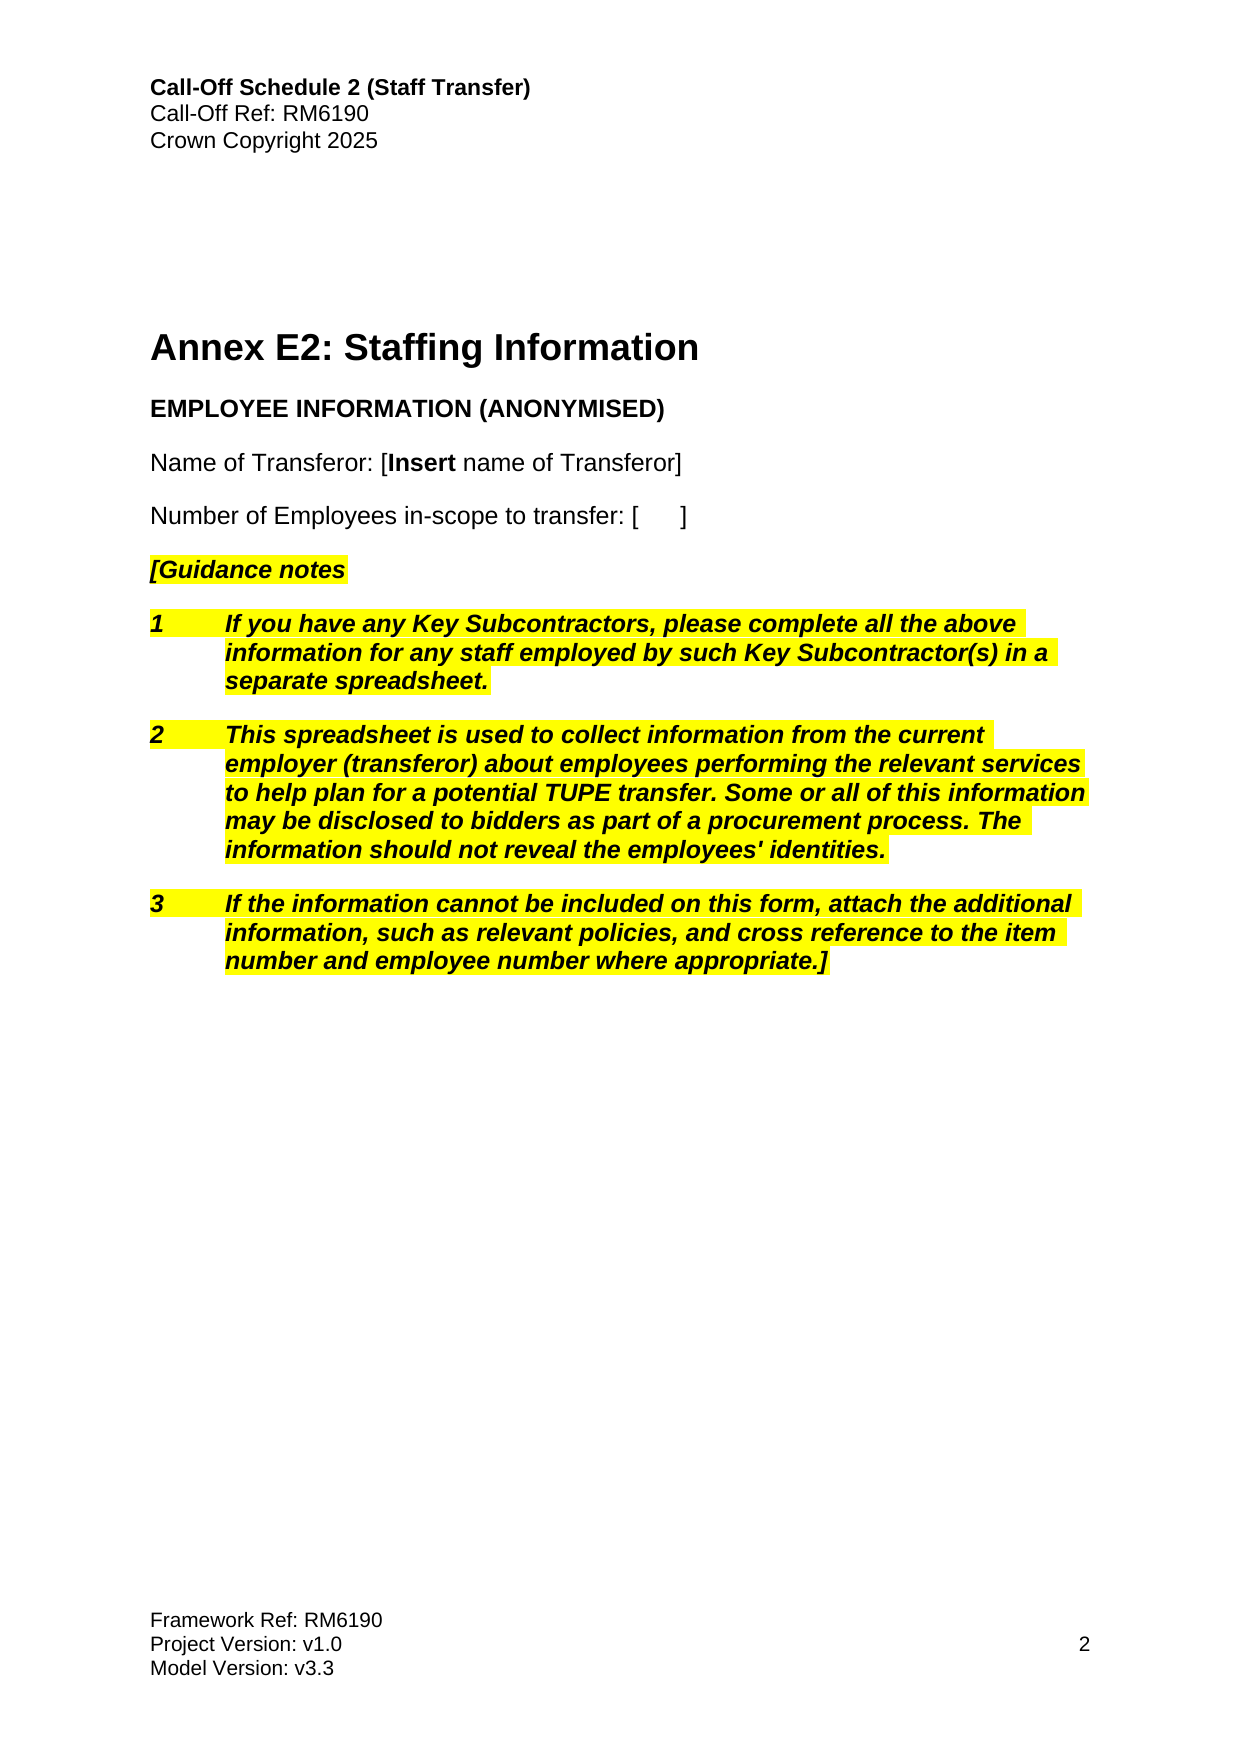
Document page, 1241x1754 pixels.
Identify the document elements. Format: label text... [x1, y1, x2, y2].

text EMPLOYEE INFORMATION (ANONYMISED) [150, 394, 1090, 422]
text [Guidance notes [150, 555, 1090, 584]
list If you have any Key Subcontractors, please complete all the above information for any staff employed by such Key Subcontractor(s) in a separate spreadsheet. [150, 609, 1090, 695]
text Number of Employees in-scope to transfer: [ ] [150, 501, 1090, 530]
text Annex E2: Staffing Information [150, 326, 1090, 369]
list This spreadsheet is used to collect information from the current employer (transferor) about employees performing the relevant services to help plan for a potential TUPE transfer. Some or all of this information may be disclosed to bidders as part of a procurement process. The information should not reveal the employees' identities. [150, 720, 1090, 864]
list If the information cannot be included on this form, attach the additional information, such as relevant policies, and cross reference to the item number and employee number where appropriate.] [150, 889, 1090, 975]
text Name of Transferor: [Insert name of Transferor] [150, 447, 1090, 476]
